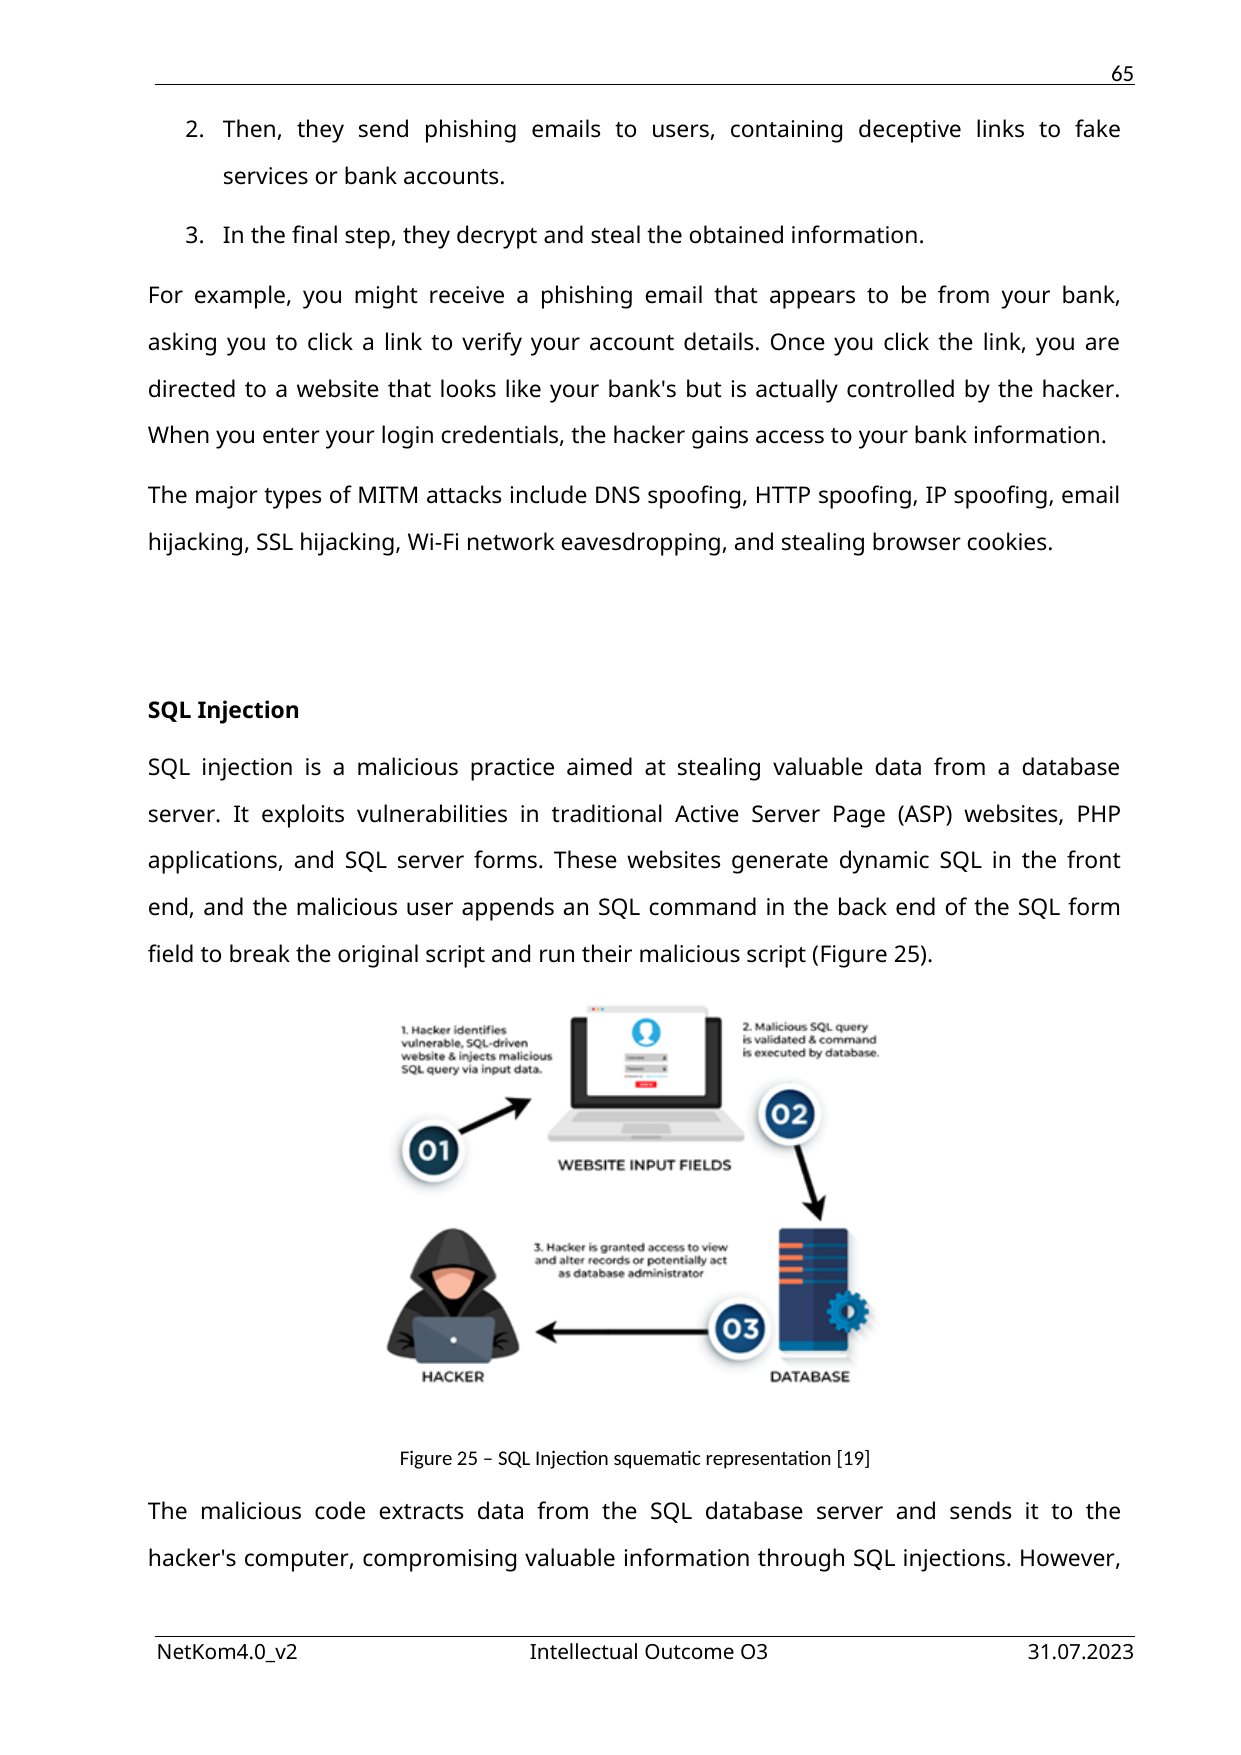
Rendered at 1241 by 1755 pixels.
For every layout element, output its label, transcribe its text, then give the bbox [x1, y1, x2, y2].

text The major types of MITM attacks include DNS spoofing, HTTP spoofing, IP spoofing, email hijacking, SSL hijacking, Wi-Fi network eavesdropping, and stealing browser cookies. [148, 479, 1122, 557]
list Then, they send phishing emails to users, containing deceptive links to fake services or bank accounts. [185, 113, 1122, 191]
list In the final step, they decrypt and steal the obtained information. [185, 219, 1122, 251]
text The malicious code extracts data from the SQL database server and sends it to the hacker's computer, compromising valuable information through SQL injections. However, [148, 1495, 1122, 1573]
text SQL injection is a malicious practice aimed at stealing valuable data from a database server. It exploits vulnerabilities in traditional Active Server Page (ASP) websites, PHP applications, and SQL server forms. These websites generate dynamic SQL in the front end, and the malicious user appends an SQL command in the back end of the SQL form field to break the original script and run their malicious script (Figure 25). [148, 751, 1122, 969]
text Figure 25 – SQL Injection squematic representation [19] [148, 1445, 1122, 1470]
subtitle SQL Injection [148, 694, 1048, 726]
text For example, you might receive a phishing email that appears to be from your bank, asking you to click a link to verify your account details. Once you click the link, you are directed to a website that looks like your bank's but is actually controlled by the hacker. When you enter your login credentials, the hacker gains access to your bank information. [148, 279, 1122, 451]
